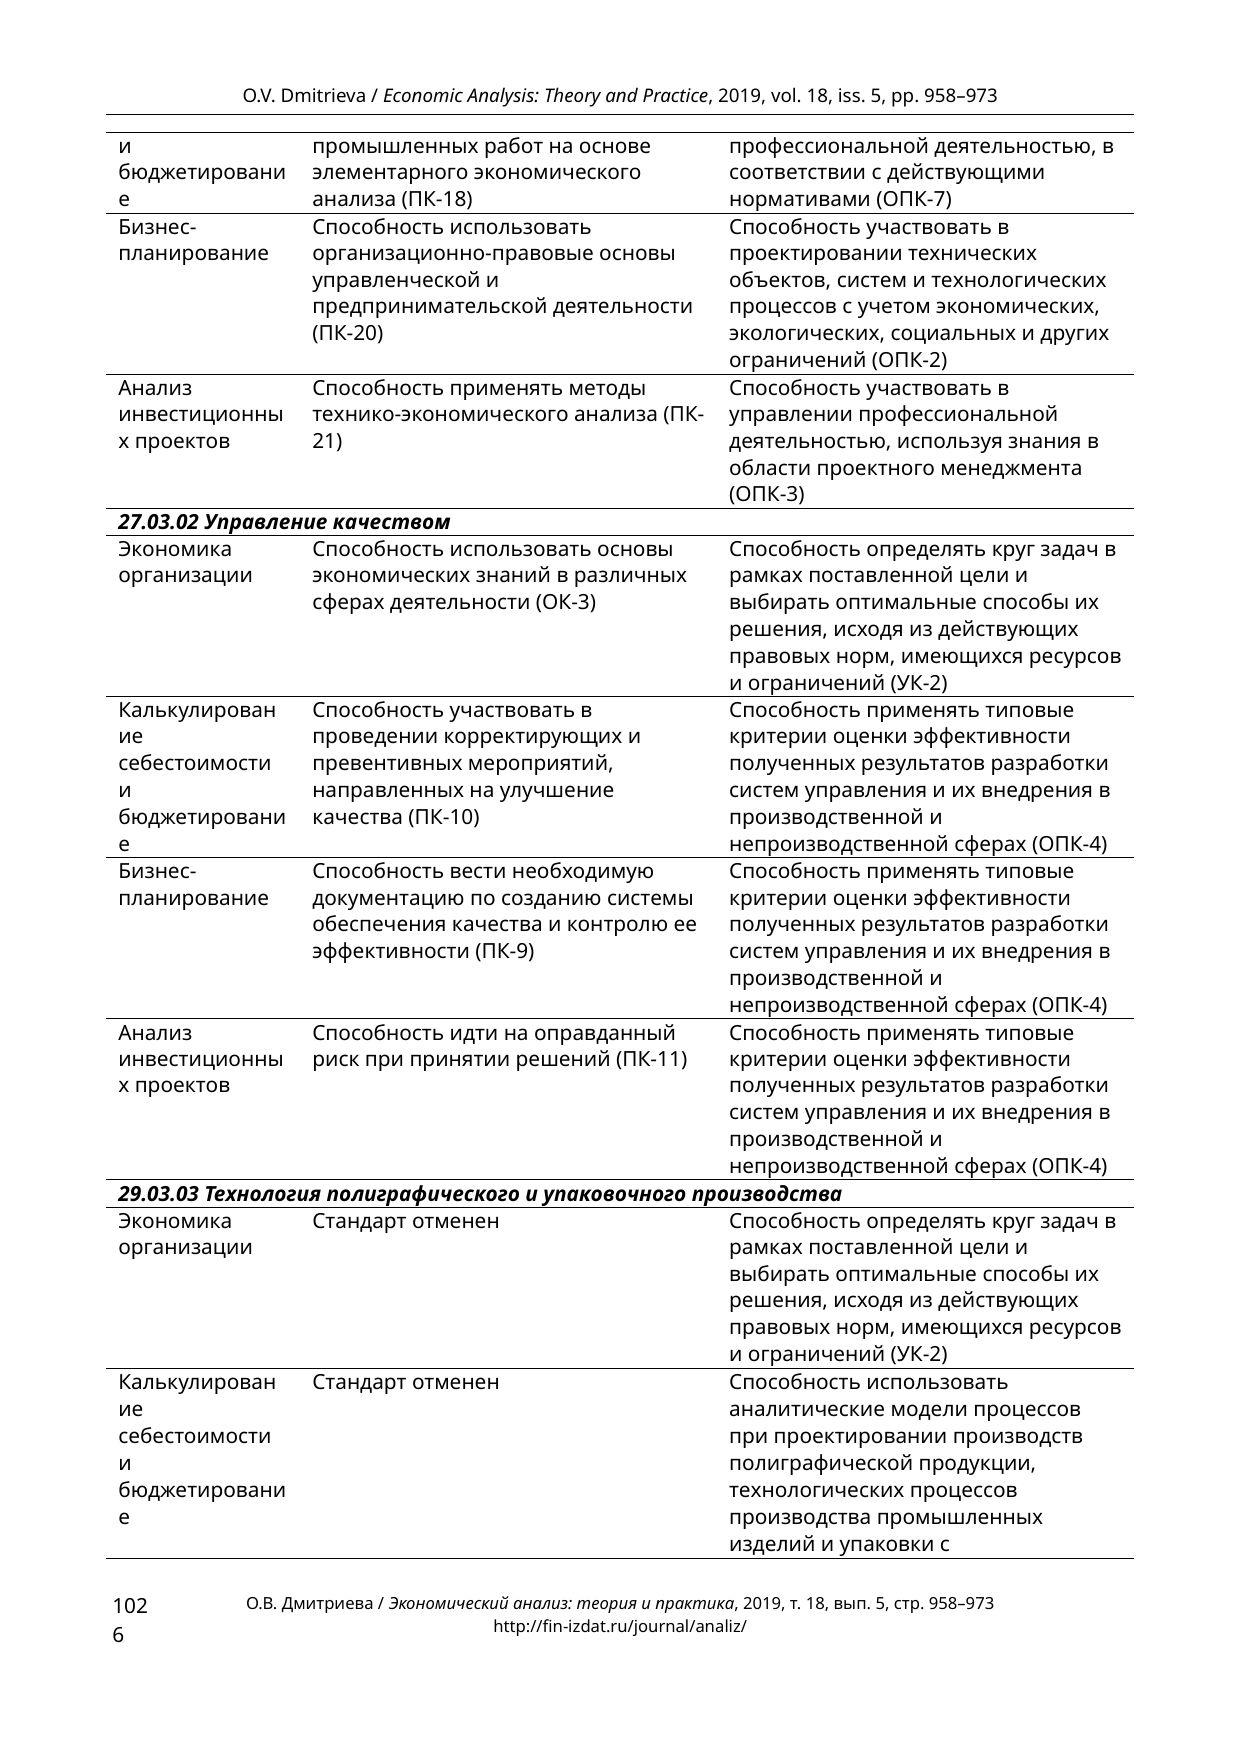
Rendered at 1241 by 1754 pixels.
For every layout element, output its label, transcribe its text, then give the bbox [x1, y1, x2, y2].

table_cell 27.03.02 Управление качеством [106, 509, 1134, 535]
table_cell Экономика организации [106, 536, 300, 696]
table_cell Калькулирование себестоимости и бюджетирование [106, 1369, 300, 1557]
table_cell Способность применять типовые критерии оценки эффективности полученных результатов разработки систем управления и их внедрения в производственной и непроизводственной сферах (ОПК-4) [717, 858, 1134, 1018]
table_cell Способность использовать основы экономических знаний в различных сферах деятельности (ОК-3) [300, 536, 717, 696]
table_cell профессиональной деятельностью, в соответствии с действующими нормативами (ОПК-7) [717, 133, 1134, 213]
table_cell Способность использовать организационно-правовые основы управленческой и предпринимательской деятельности (ПК-20) [300, 214, 717, 374]
table_cell Способность применять типовые критерии оценки эффективности полученных результатов разработки систем управления и их внедрения в производственной и непроизводственной сферах (ОПК-4) [717, 697, 1134, 857]
table_cell Способность использовать аналитические модели процессов при проектировании производств полиграфической продукции, технологических процессов производства промышленных изделий и упаковки с [717, 1369, 1134, 1557]
table_cell Экономика организации [106, 1208, 300, 1367]
table_cell Способность участвовать в проектировании технических объектов, систем и технологических процессов с учетом экономических, экологических, социальных и других ограничений (ОПК-2) [717, 214, 1134, 374]
table_cell Стандарт отменен [300, 1208, 717, 1367]
table_cell Бизнес-планирование [106, 214, 300, 374]
table_cell и бюджетирование [106, 133, 300, 213]
table_cell Способность идти на оправданный риск при принятии решений (ПК-11) [300, 1019, 717, 1179]
table_cell Анализ инвестиционных проектов [106, 375, 300, 508]
table_cell Анализ инвестиционных проектов [106, 1019, 300, 1179]
table_cell Способность определять круг задач в рамках поставленной цели и выбирать оптимальные способы их решения, исходя из действующих правовых норм, имеющихся ресурсов и ограничений (УК-2) [717, 536, 1134, 696]
table_cell Бизнес-планирование [106, 858, 300, 1018]
table_cell Стандарт отменен [300, 1369, 717, 1557]
table_cell Способность определять круг задач в рамках поставленной цели и выбирать оптимальные способы их решения, исходя из действующих правовых норм, имеющихся ресурсов и ограничений (УК-2) [717, 1208, 1134, 1367]
table_cell Способность участвовать в управлении профессиональной деятельностью, используя знания в области проектного менеджмента (ОПК-3) [717, 375, 1134, 508]
table_cell Способность применять типовые критерии оценки эффективности полученных результатов разработки систем управления и их внедрения в производственной и непроизводственной сферах (ОПК-4) [717, 1019, 1134, 1179]
table_cell промышленных работ на основе элементарного экономического анализа (ПК-18) [300, 133, 717, 213]
table_cell Калькулирование себестоимости и бюджетирование [106, 697, 300, 857]
table_cell Способность участвовать в проведении корректирующих и превентивных мероприятий, направленных на улучшение качества (ПК-10) [300, 697, 717, 857]
table_cell Способность применять методы технико-экономического анализа (ПК-21) [300, 375, 717, 508]
table_cell Способность вести необходимую документацию по созданию системы обеспечения качества и контролю ее эффективности (ПК-9) [300, 858, 717, 1018]
table_cell 29.03.03 Технология полиграфического и упаковочного производства [106, 1180, 1134, 1206]
